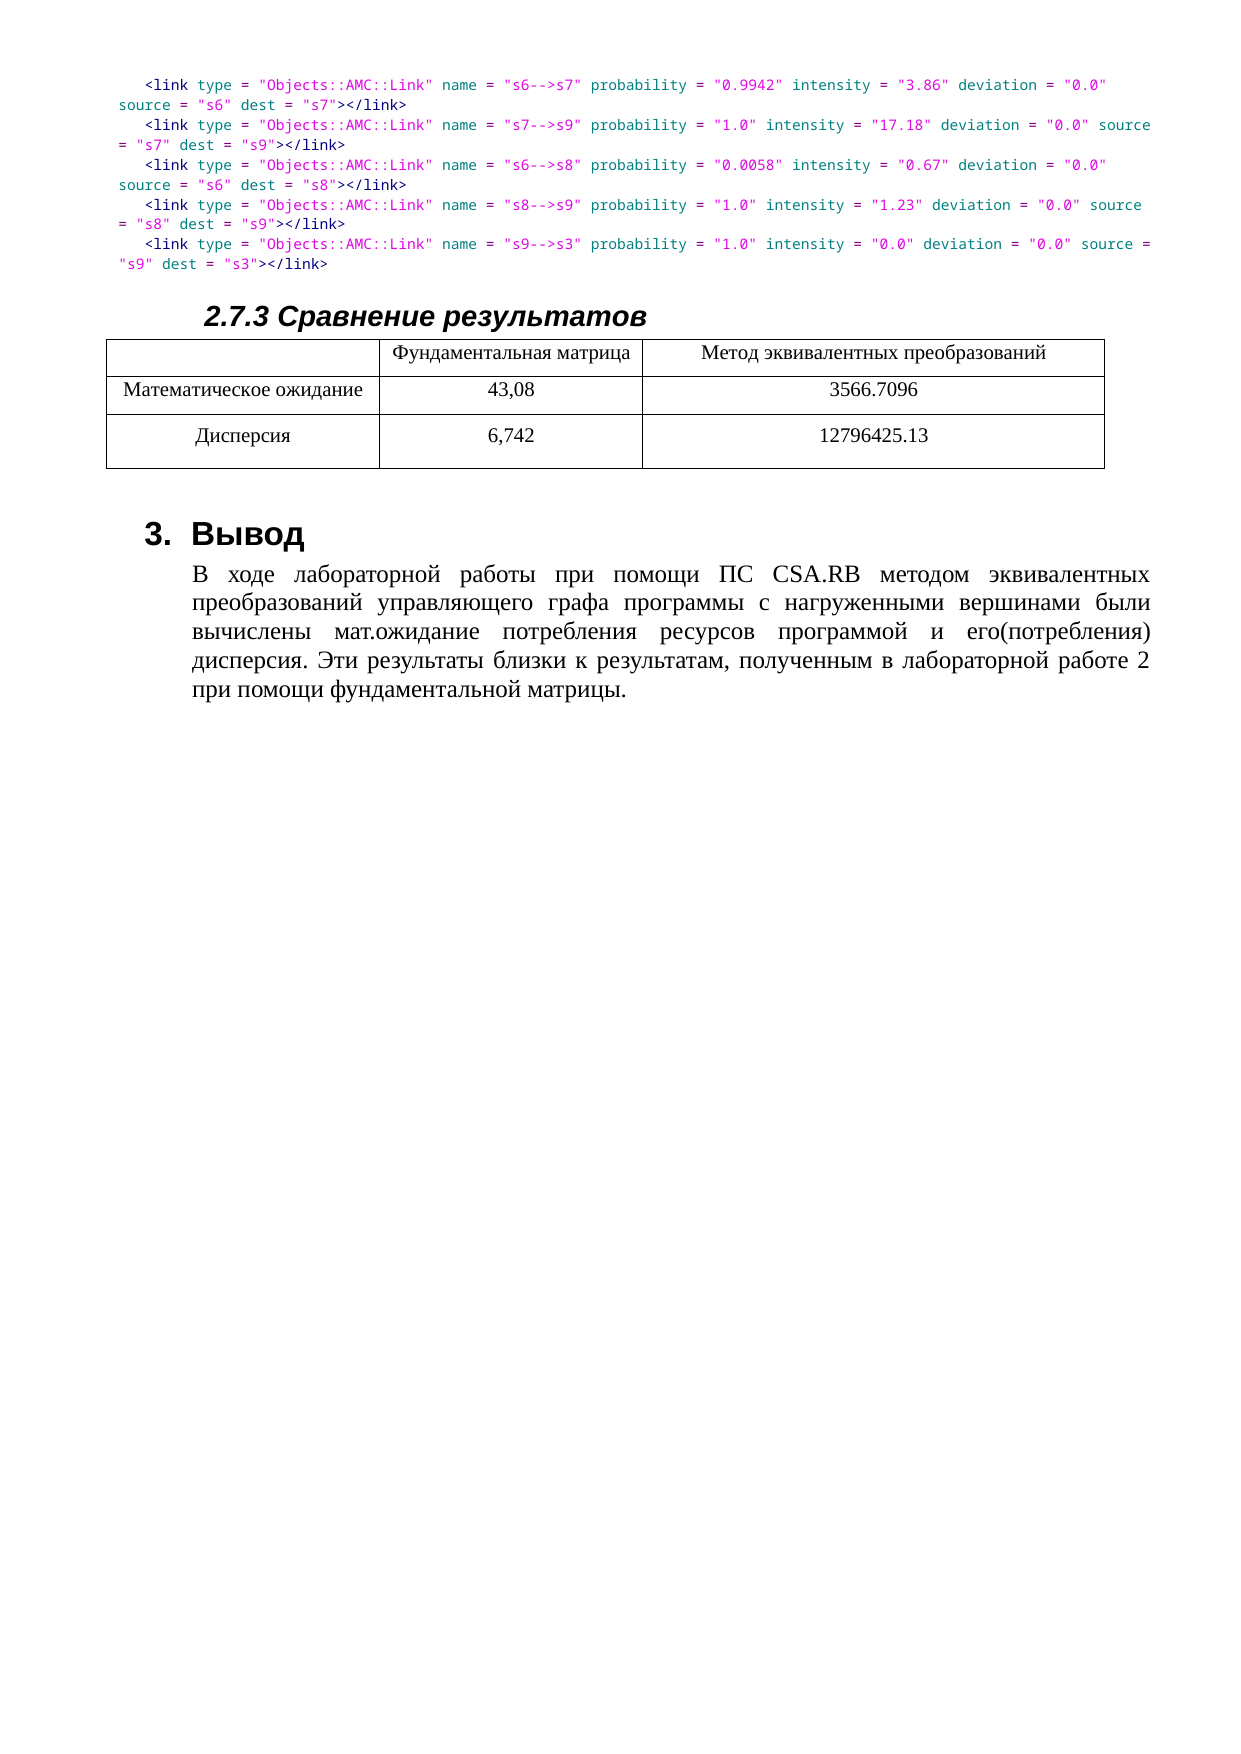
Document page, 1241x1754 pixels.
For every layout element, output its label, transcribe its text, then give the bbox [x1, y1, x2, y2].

text <link type = "Objects::AMC::Link" name = "s9-->s3" probability = "1.0" intensity = "0.0" deviation = "0.0" source = "s9" dest = "s3"></link> [118, 234, 1152, 274]
text В ходе лабораторной работы при помощи ПС CSA.RB методом эквивалентных преобразований управляющего графа программы с нагруженными вершинами были вычислены мат.ожидание потребления ресурсов программой и его(потребления) дисперсия. Эти результаты близки к результатам, полученным в лабораторной работе 2 при помощи фундаментальной матрицы. [192, 559, 1152, 702]
text <link type = "Objects::AMC::Link" name = "s6-->s8" probability = "0.0058" intensity = "0.67" deviation = "0.0" source = "s6" dest = "s8"></link> [118, 154, 1152, 194]
text <link type = "Objects::AMC::Link" name = "s6-->s7" probability = "0.9942" intensity = "3.86" deviation = "0.0" source = "s6" dest = "s7"></link> [118, 75, 1152, 115]
table_header [107, 340, 379, 376]
table_header Фундаментальная матрица [380, 340, 642, 376]
text <link type = "Objects::AMC::Link" name = "s8-->s9" probability = "1.0" intensity = "1.23" deviation = "0.0" source = "s8" dest = "s9"></link> [118, 194, 1152, 234]
subtitle Вывод [144, 514, 1152, 552]
subtitle Сравнение результатов [196, 299, 1152, 332]
table_cell Математическое ожидание [107, 377, 379, 414]
table_cell 3566.7096 [643, 377, 1104, 414]
table_cell 6,742 [380, 415, 642, 468]
table_header Метод эквивалентных преобразований [643, 340, 1104, 376]
table_cell 43,08 [380, 377, 642, 414]
table_cell Дисперсия [107, 415, 379, 468]
table_cell 12796425.13 [643, 415, 1104, 468]
text <link type = "Objects::AMC::Link" name = "s7-->s9" probability = "1.0" intensity = "17.18" deviation = "0.0" source = "s7" dest = "s9"></link> [118, 115, 1152, 154]
